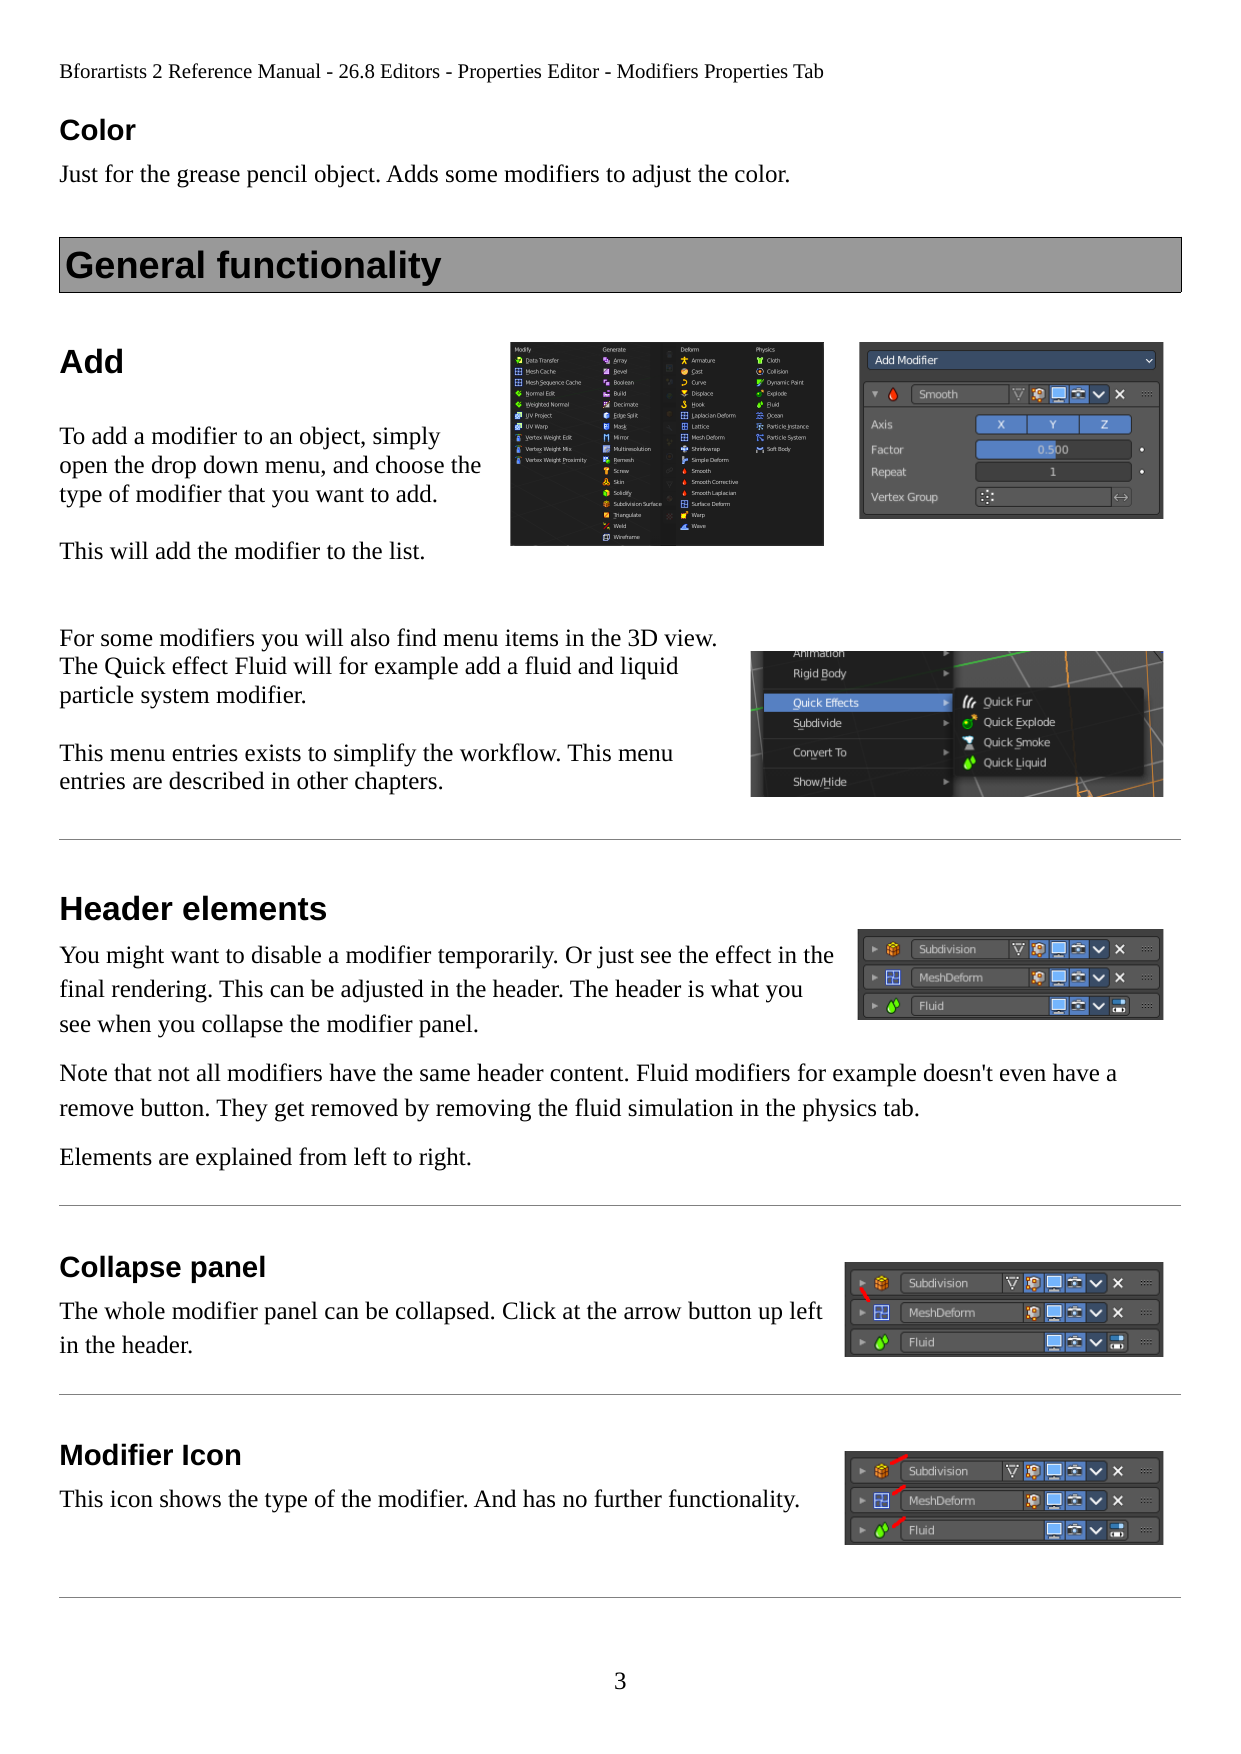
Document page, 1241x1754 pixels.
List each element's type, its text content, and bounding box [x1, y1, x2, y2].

text This icon shows the type of the modifier. And has no further functionality. [59, 1484, 844, 1513]
table_header General functionality [60, 238, 1181, 292]
subtitle [824, 342, 859, 380]
picture [510, 342, 824, 546]
subtitle Collapse panel [59, 1249, 1181, 1283]
picture [844, 1262, 1164, 1357]
text You might want to disable a modifier temporarily. Or just see the effect in the final rendering. This can be adjusted in the header. The header is what you see when you collapse the modifier panel. [59, 940, 1181, 1038]
text To add a modifier to an object, simply open the drop down menu, and choose the type of modifier that you want to add. [59, 421, 510, 508]
picture [857, 929, 1164, 1020]
text Elements are explained from left to right. [59, 1142, 1181, 1170]
picture [844, 1451, 1164, 1545]
subtitle Add [59, 342, 510, 380]
picture [859, 342, 1164, 519]
text This will add the modifier to the list. [59, 536, 1181, 565]
text Just for the grease pencil object. Adds some modifiers to adjust the color. [59, 159, 1181, 188]
text [824, 421, 859, 508]
picture [750, 651, 1164, 797]
text For some modifiers you will also find menu items in the 3D view. The Quick effect Fluid will for example add a fluid and liquid particle system modifier. [59, 623, 1181, 709]
subtitle Color [59, 113, 1181, 146]
subtitle Modifier Icon [59, 1438, 1181, 1472]
subtitle Header elements [59, 889, 1181, 928]
text This menu entries exists to simplify the workflow. This menu entries are described in other chapters. [59, 738, 750, 795]
text Note that not all modifiers have the same header content. Fluid modifiers for example doesn't even have a remove button. They get removed by removing the fluid simulation in the physics tab. [59, 1058, 1181, 1121]
subtitle [1164, 342, 1181, 380]
text The whole modifier panel can be collapsed. Click at the arrow button up left in the header. [59, 1296, 1181, 1359]
